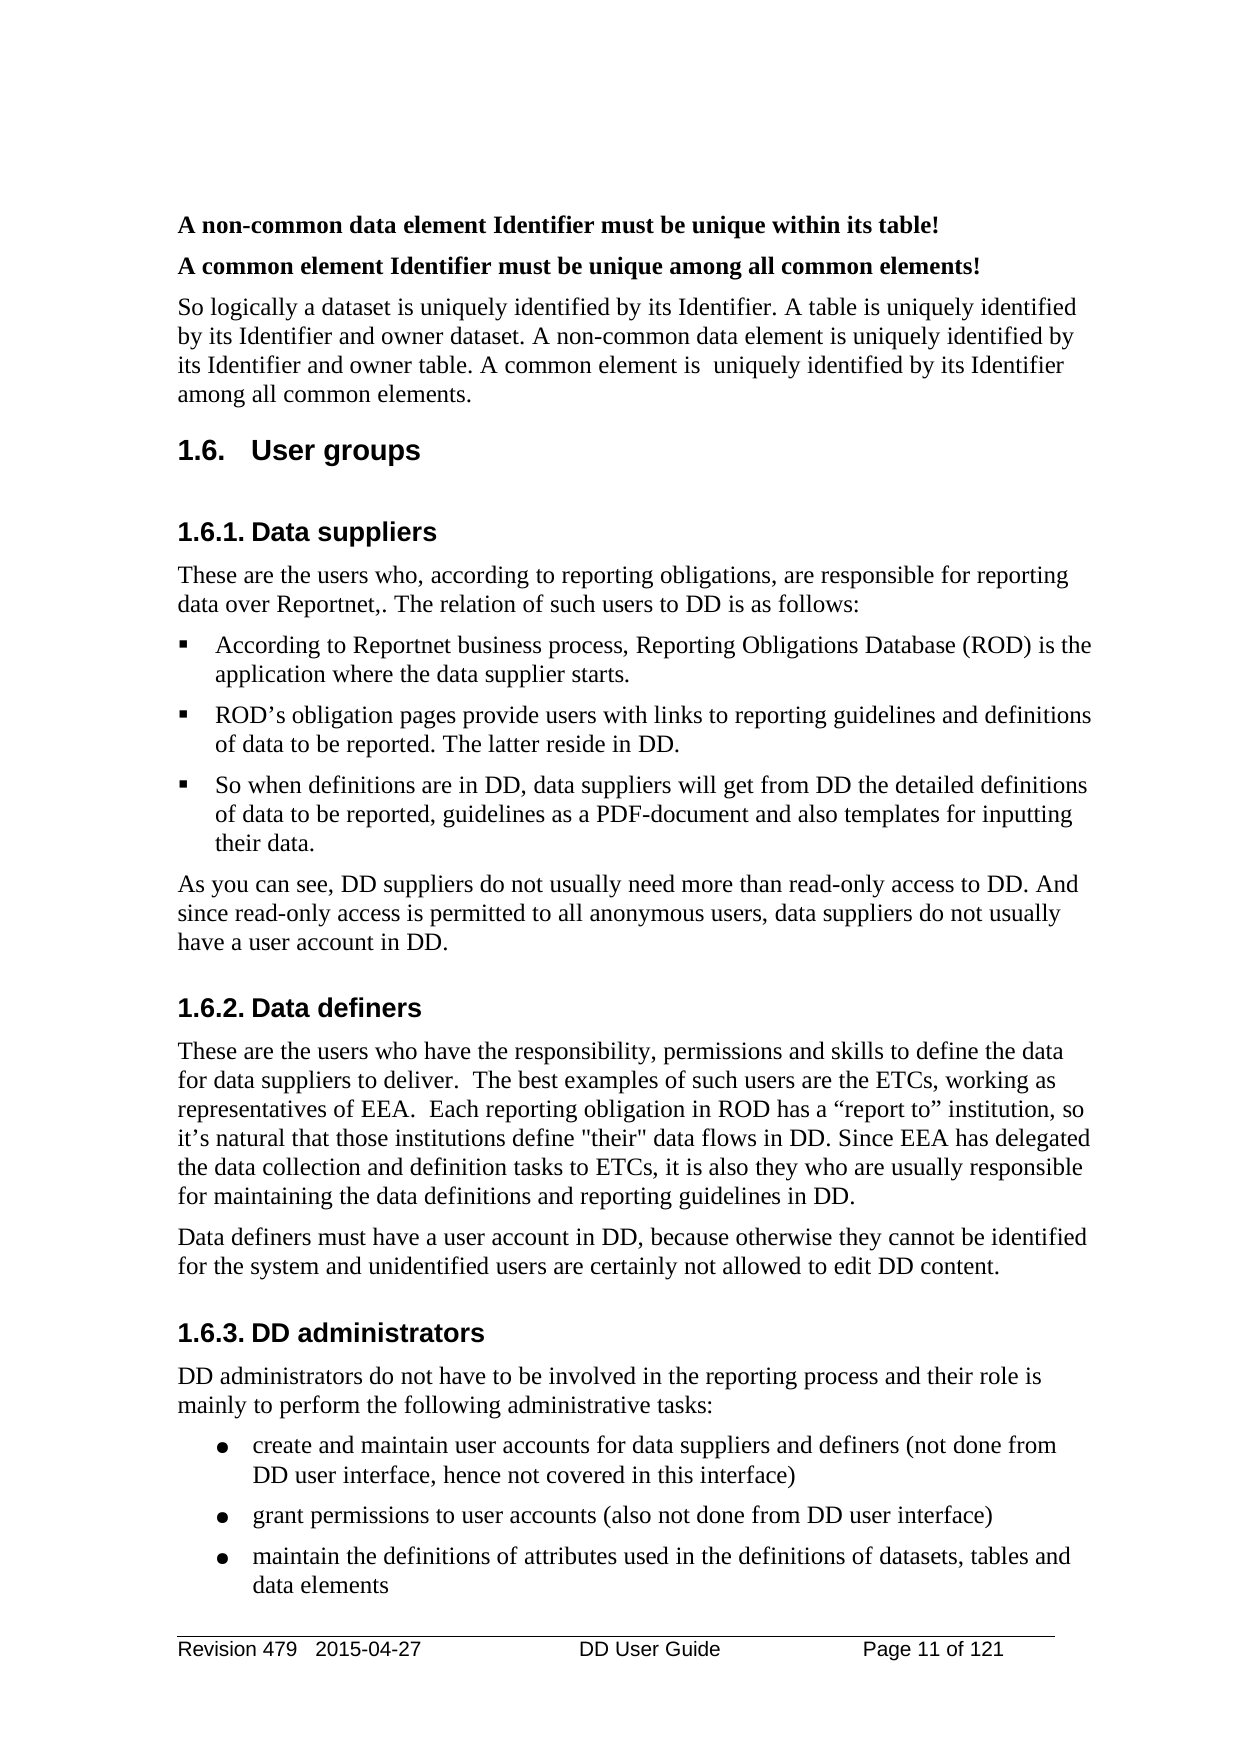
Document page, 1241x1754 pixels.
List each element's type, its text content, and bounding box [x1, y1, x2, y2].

text As you can see, DD suppliers do not usually need more than read-only access to DD. And since read-only access is permitted to all anonymous users, data suppliers do not usually have a user account in DD. [177, 868, 1092, 956]
text These are the users who have the responsibility, permissions and skills to define the data for data suppliers to deliver. The best examples of such users are the ETCs, working as representatives of EEA. Each reporting obligation in ROD has a “report to” institution, so it’s natural that those institutions define "their" data flows in DD. Since EEA has delegated the data collection and definition tasks to ETCs, it is also they who are usually responsible for maintaining the data definitions and reporting guidelines in DD. [177, 1036, 1092, 1210]
text So logically a dataset is uniquely identified by its Identifier. A table is uniquely identified by its Identifier and owner dataset. A non-common data element is uniquely identified by its Identifier and owner table. A common element is uniquely identified by its Identifier among all common elements. [177, 292, 1092, 408]
list ROD’s obligation pages provide users with links to reporting guidelines and definitions of data to be reported. The latter reside in DD. [177, 699, 1092, 758]
list grant permissions to user accounts (also not done from DD user interface) [215, 1500, 1092, 1529]
subtitle Data definers [177, 992, 1092, 1023]
text These are the users who, according to reporting obligations, are responsible for reporting data over Reportnet,. The relation of such users to DD is as follows: [177, 560, 1092, 618]
list create and maintain user accounts for data suppliers and definers (not done from DD user interface, hence not covered in this interface) [215, 1430, 1092, 1488]
subtitle User groups [177, 433, 1092, 466]
list According to Reportnet business process, Reporting Obligations Database (ROD) is the application where the data supplier starts. [177, 630, 1092, 688]
list maintain the definitions of attributes used in the definitions of datasets, tables and data elements [215, 1541, 1092, 1599]
text A common element Identifier must be unique among all common elements! [177, 251, 1092, 280]
text Data definers must have a user account in DD, because otherwise they cannot be identified for the system and unidentified users are certainly not allowed to edit DD content. [177, 1222, 1092, 1280]
text A non-common data element Identifier must be unique within its table! [177, 210, 1092, 239]
subtitle Data suppliers [177, 516, 1092, 547]
list So when definitions are in DD, data suppliers will get from DD the detailed definitions of data to be reported, guidelines as a PDF-document and also templates for inputting their data. [177, 769, 1092, 857]
text DD administrators do not have to be involved in the reporting process and their role is mainly to perform the following administrative tasks: [177, 1361, 1092, 1419]
subtitle DD administrators [177, 1317, 1092, 1348]
